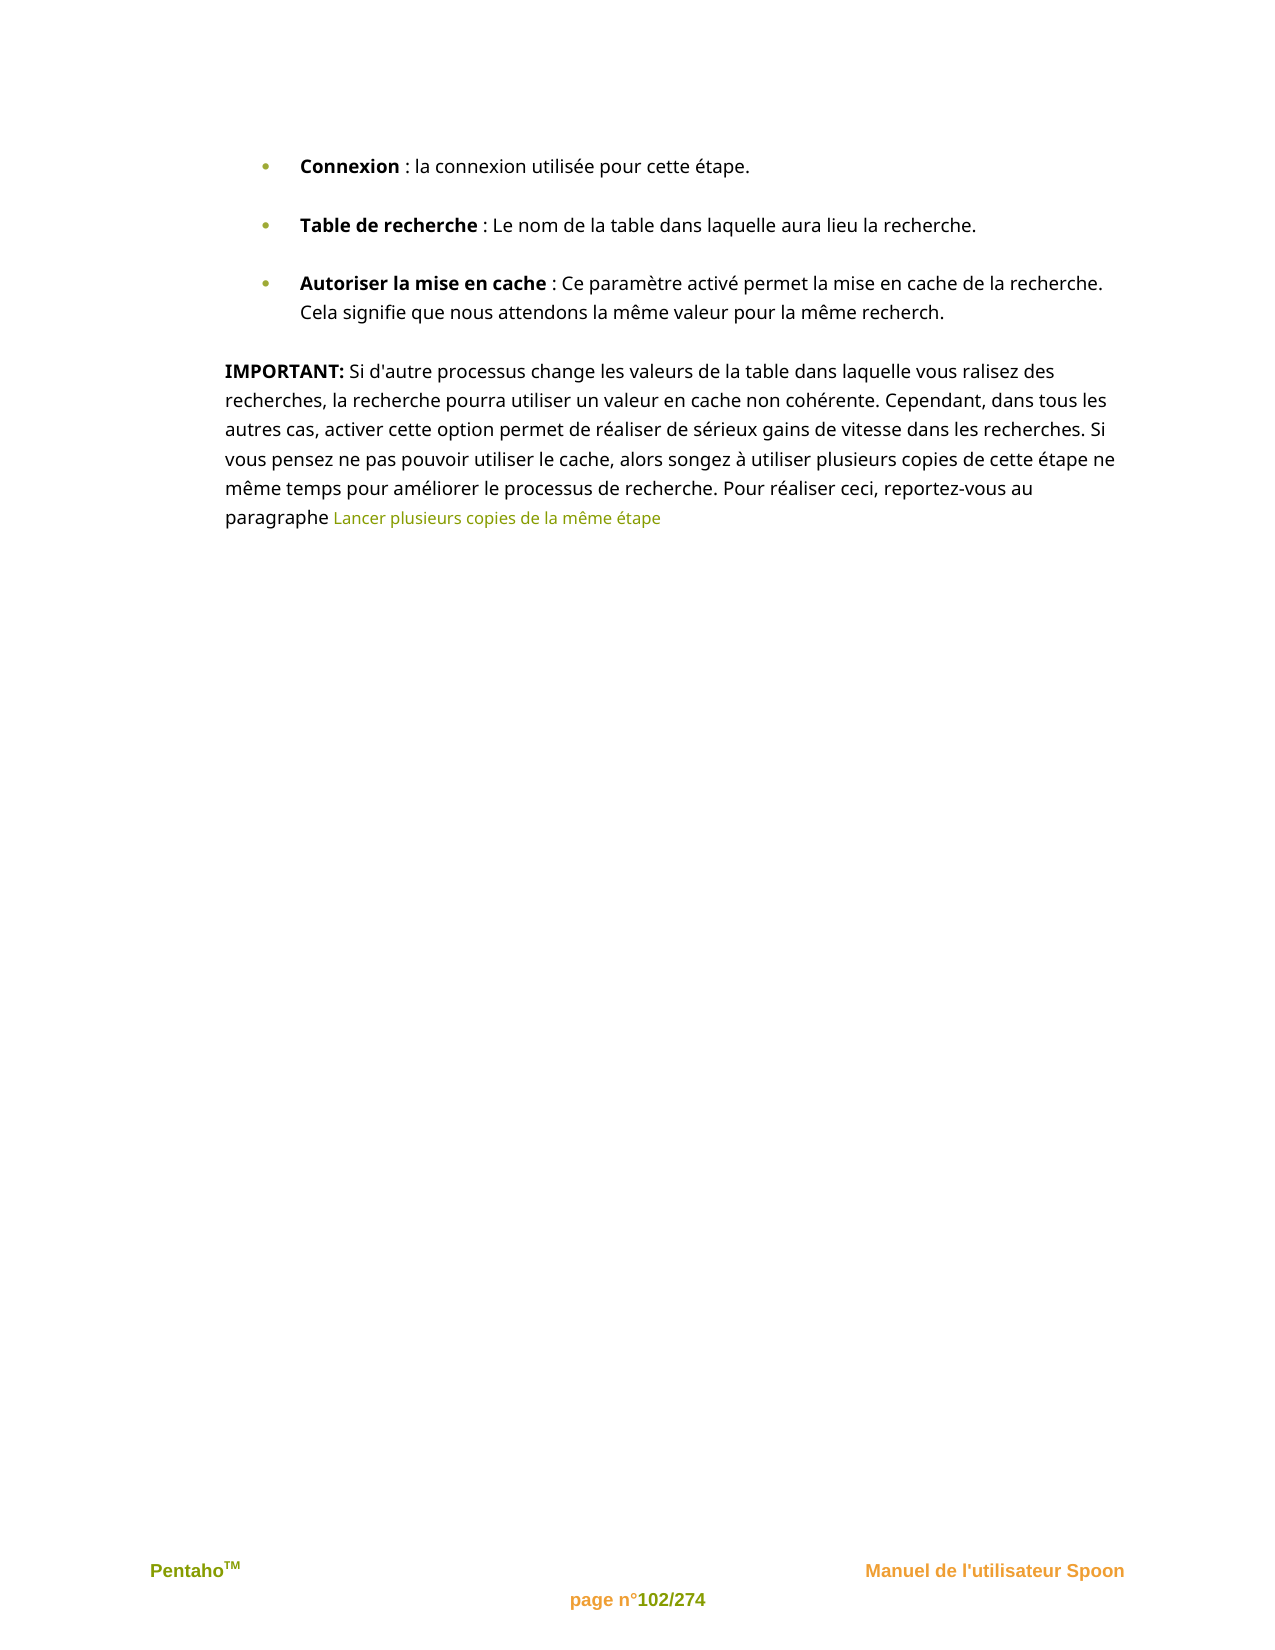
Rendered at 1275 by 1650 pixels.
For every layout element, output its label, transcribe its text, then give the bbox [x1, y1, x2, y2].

list Connexion : la connexion utilisée pour cette étape. [262, 150, 1125, 179]
text IMPORTANT: Si d'autre processus change les valeurs de la table dans laquelle vous ralisez des recherches, la recherche pourra utiliser un valeur en cache non cohérente. Cependant, dans tous les autres cas, activer cette option permet de réaliser de sérieux gains de vitesse dans les recherches. Si vous pensez ne pas pouvoir utiliser le cache, alors songez à utiliser plusieurs copies de cette étape ne même temps pour améliorer le processus de recherche. Pour réaliser ceci, reportez-vous au paragraphe Lancer plusieurs copies de la même étape [225, 355, 1125, 530]
list Table de recherche : Le nom de la table dans laquelle aura lieu la recherche. [262, 209, 1125, 238]
list Autoriser la mise en cache : Ce paramètre activé permet la mise en cache de la recherche. Cela signifie que nous attendons la même valeur pour la même recherch. [262, 267, 1125, 326]
